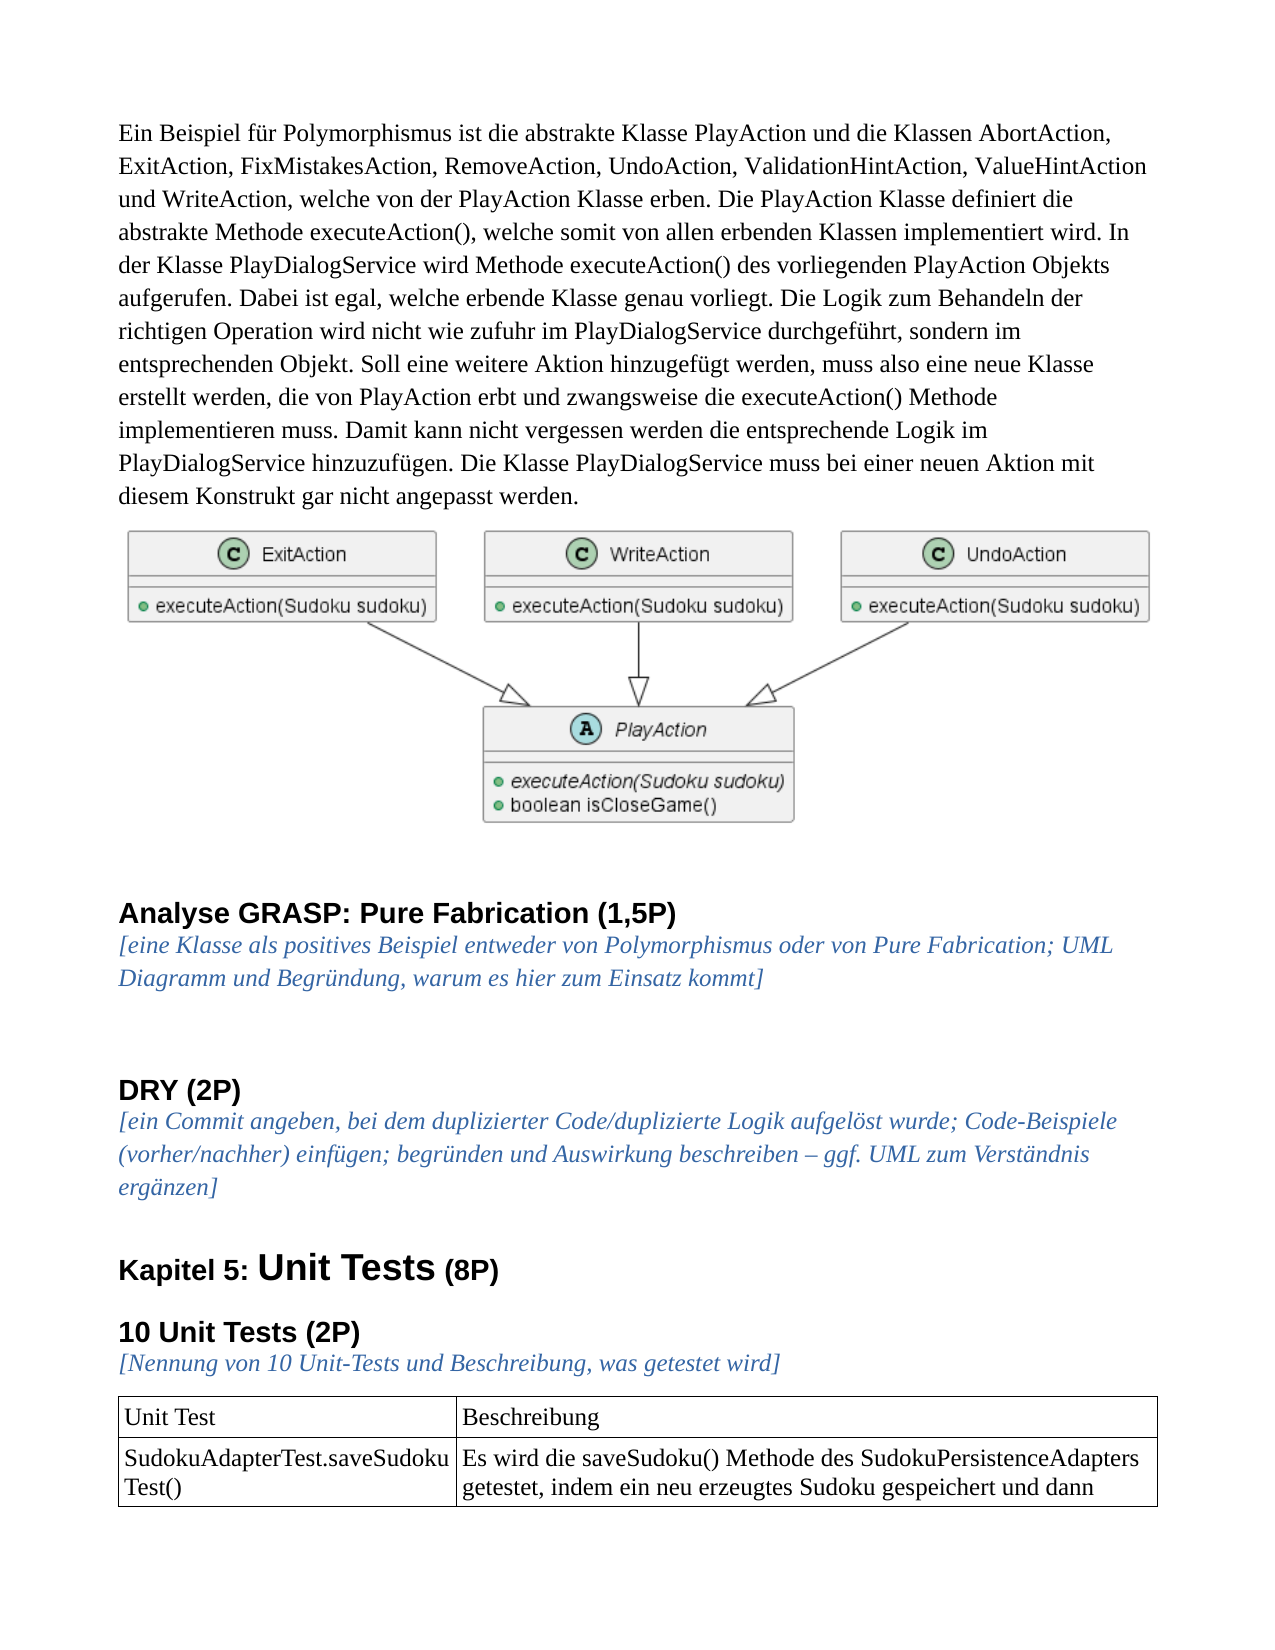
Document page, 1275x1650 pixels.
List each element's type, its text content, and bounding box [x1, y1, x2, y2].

table_header Unit Test [119, 1397, 456, 1437]
subtitle Analyse GRASP: Pure Fabrication (1,5P) [118, 896, 1157, 930]
table_header Beschreibung [457, 1397, 1157, 1437]
text [Nennung von 10 Unit-Tests und Beschreibung, was getestet wird] [118, 1348, 1157, 1377]
table_cell SudokuAdapterTest.saveSudokuTest() [119, 1438, 456, 1506]
text [ein Commit angeben, bei dem duplizierter Code/duplizierte Logik aufgelöst wurde; Code-Beispiele (vorher/nachher) einfügen; begründen und Auswirkung beschreiben – ggf. UML zum Verständnis ergänzen] [118, 1106, 1157, 1201]
subtitle 10 Unit Tests (2P) [118, 1315, 1157, 1348]
table_cell Es wird die saveSudoku() Methode des SudokuPersistenceAdapters getestet, indem ein neu erzeugtes Sudoku gespeichert und dann [457, 1438, 1157, 1506]
subtitle DRY (2P) [118, 1072, 1157, 1106]
text Ein Beispiel für Polymorphismus ist die abstrakte Klasse PlayAction und die Klassen AbortAction, ExitAction, FixMistakesAction, RemoveAction, UndoAction, ValidationHintAction, ValueHintAction und WriteAction, welche von der PlayAction Klasse erben. Die PlayAction Klasse definiert die abstrakte Methode executeAction(), welche somit von allen erbenden Klassen implementiert wird. In der Klasse PlayDialogService wird Methode executeAction() des vorliegenden PlayAction Objekts aufgerufen. Dabei ist egal, welche erbende Klasse genau vorliegt. Die Logik zum Behandeln der richtigen Operation wird nicht wie zufuhr im PlayDialogService durchgeführt, sondern im entsprechenden Objekt. Soll eine weitere Aktion hinzugefügt werden, muss also eine neue Klasse erstellt werden, die von PlayAction erbt und zwangsweise die executeAction() Methode implementieren muss. Damit kann nicht vergessen werden die entsprechende Logik im PlayDialogService hinzuzufügen. Die Klasse PlayDialogService muss bei einer neuen Aktion mit diesem Konstrukt gar nicht angepasst werden. [118, 118, 1157, 510]
subtitle Kapitel 5: Unit Tests (8P) [118, 1245, 1157, 1288]
text [eine Klasse als positives Beispiel entweder von Polymorphismus oder von Pure Fabrication; UML Diagramm und Begründung, warum es hier zum Einsatz kommt] [118, 930, 1157, 991]
